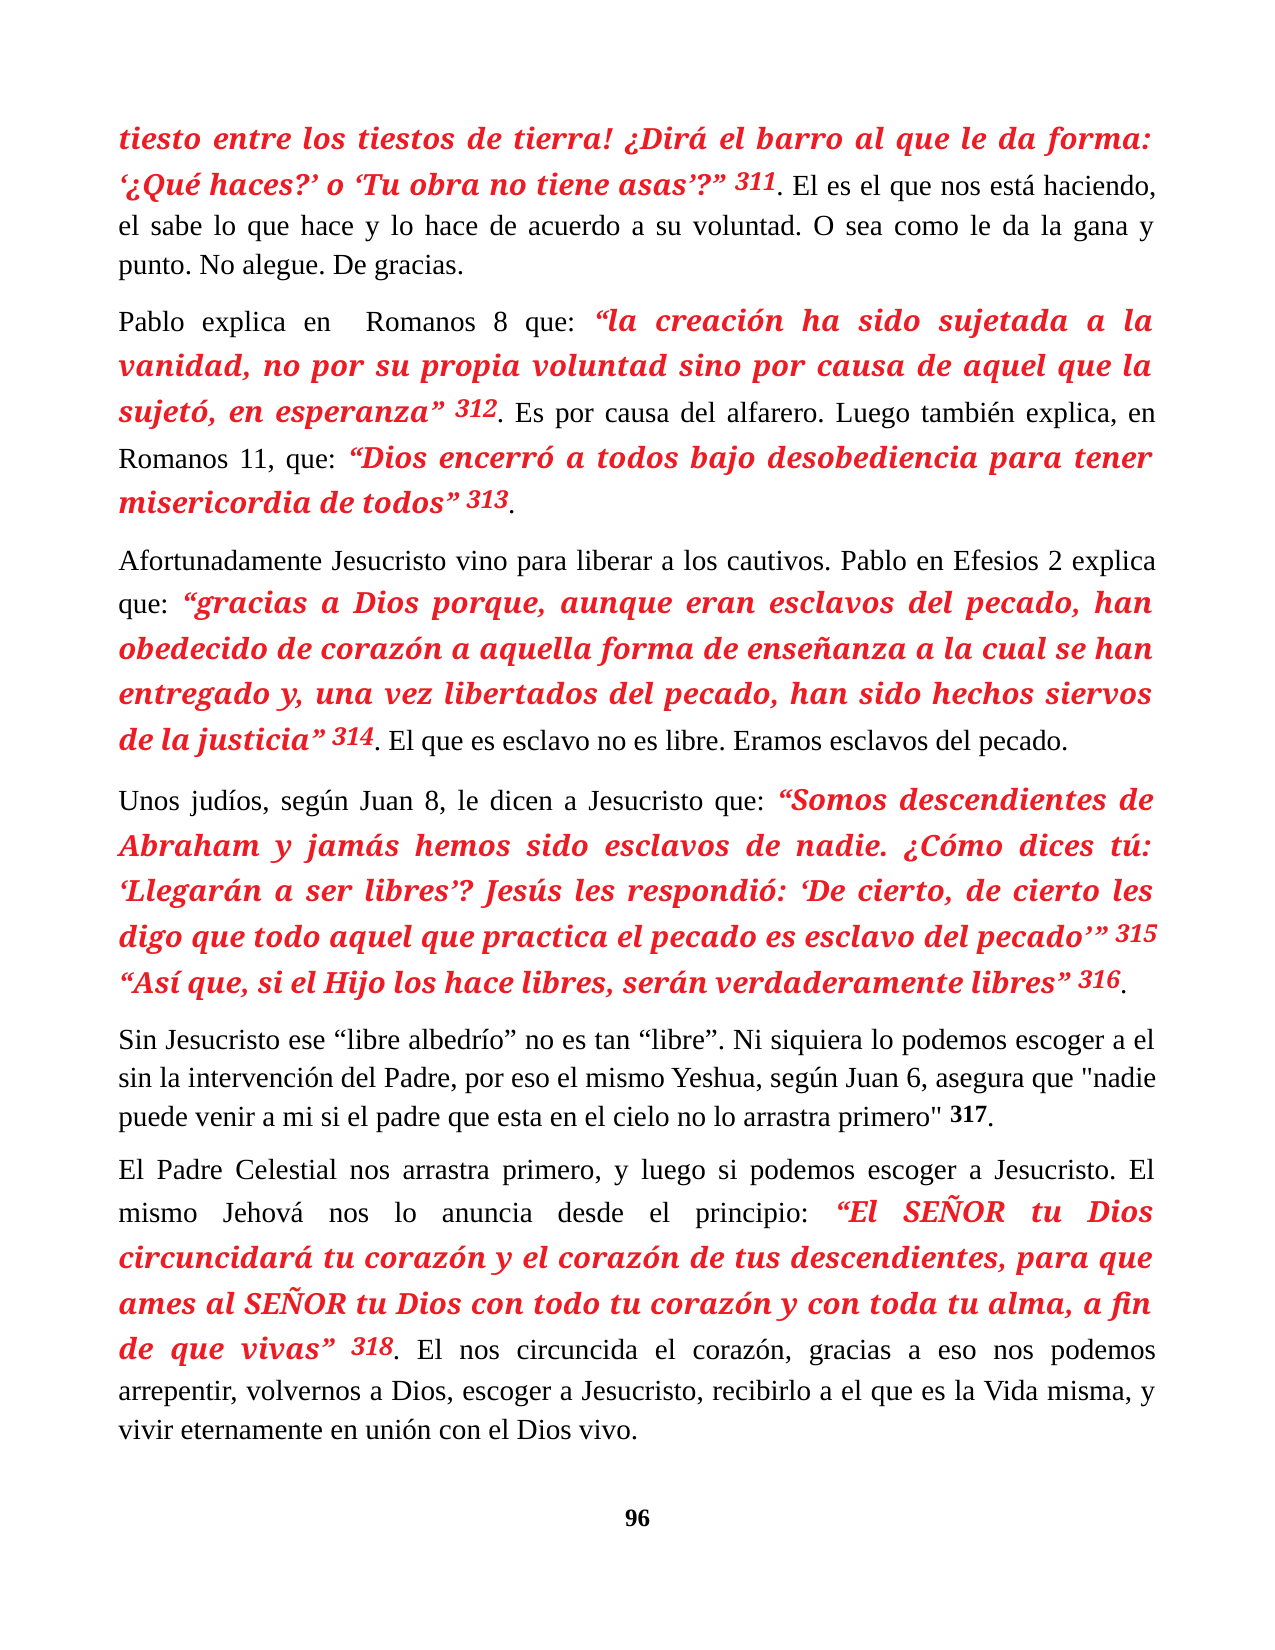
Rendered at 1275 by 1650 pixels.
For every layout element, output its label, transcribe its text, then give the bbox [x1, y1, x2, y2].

text El Padre Celestial nos arrastra primero, y luego si podemos escoger a Jesucristo. El mismo Jehová nos lo anuncia desde el principio: “El SEÑOR tu Dios circuncidará tu corazón y el corazón de tus descendientes, para que ames al SEÑOR tu Dios con todo tu corazón y con toda tu alma, a fin de que vivas” . El nos circuncida el corazón, gracias a eso nos podemos arrepentir, volvernos a Dios, escoger a Jesucristo, recibirlo a el que es la Vida misma, y vivir eternamente en unión con el Dios vivo. [118, 1152, 1157, 1445]
text tiesto entre los tiestos de tierra! ¿Dirá el barro al que le da forma: ‘¿Qué haces?’ o ‘Tu obra no tiene asas’?” . El es el que nos está haciendo, el sabe lo que hace y lo hace de acuerdo a su voluntad. O sea como le da la gana y punto. No alegue. De gracias. [118, 118, 1157, 281]
text Sin Jesucristo ese “libre albedrío” no es tan “libre”. Ni siquiera lo podemos escoger a el sin la intervención del Padre, por eso el mismo Yeshua, según Juan 6, asegura que "nadie puede venir a mi si el padre que esta en el cielo no lo arrastra primero" . [118, 1022, 1157, 1133]
text Afortunadamente Jesucristo vino para liberar a los cautivos. Pablo en Efesios 2 explica que: “gracias a Dios porque, aunque eran esclavos del pecado, han obedecido de corazón a aquella forma de enseñanza a la cual se han entregado y, una vez libertados del pecado, han sido hechos siervos de la justicia” . El que es esclavo no es libre. Eramos esclavos del pecado. [118, 543, 1157, 759]
text Unos judíos, según Juan 8, le dicen a Jesucristo que: “Somos descendientes de Abraham y jamás hemos sido esclavos de nadie. ¿Cómo dices tú: ‘Llegarán a ser libres’? Jesús les respondió: ‘De cierto, de cierto les digo que todo aquel que practica el pecado es esclavo del pecado’” “Así que, si el Hijo los hace libres, serán verdaderamente libres” . [118, 779, 1157, 1002]
text Pablo explica en Romanos 8 que: “la creación ha sido sujetada a la vanidad, no por su propia voluntad sino por causa de aquel que la sujetó, en esperanza” . Es por causa del alfarero. Luego también explica, en Romanos 11, que: “Dios encerró a todos bajo desobediencia para tener misericordia de todos” . [118, 300, 1157, 522]
